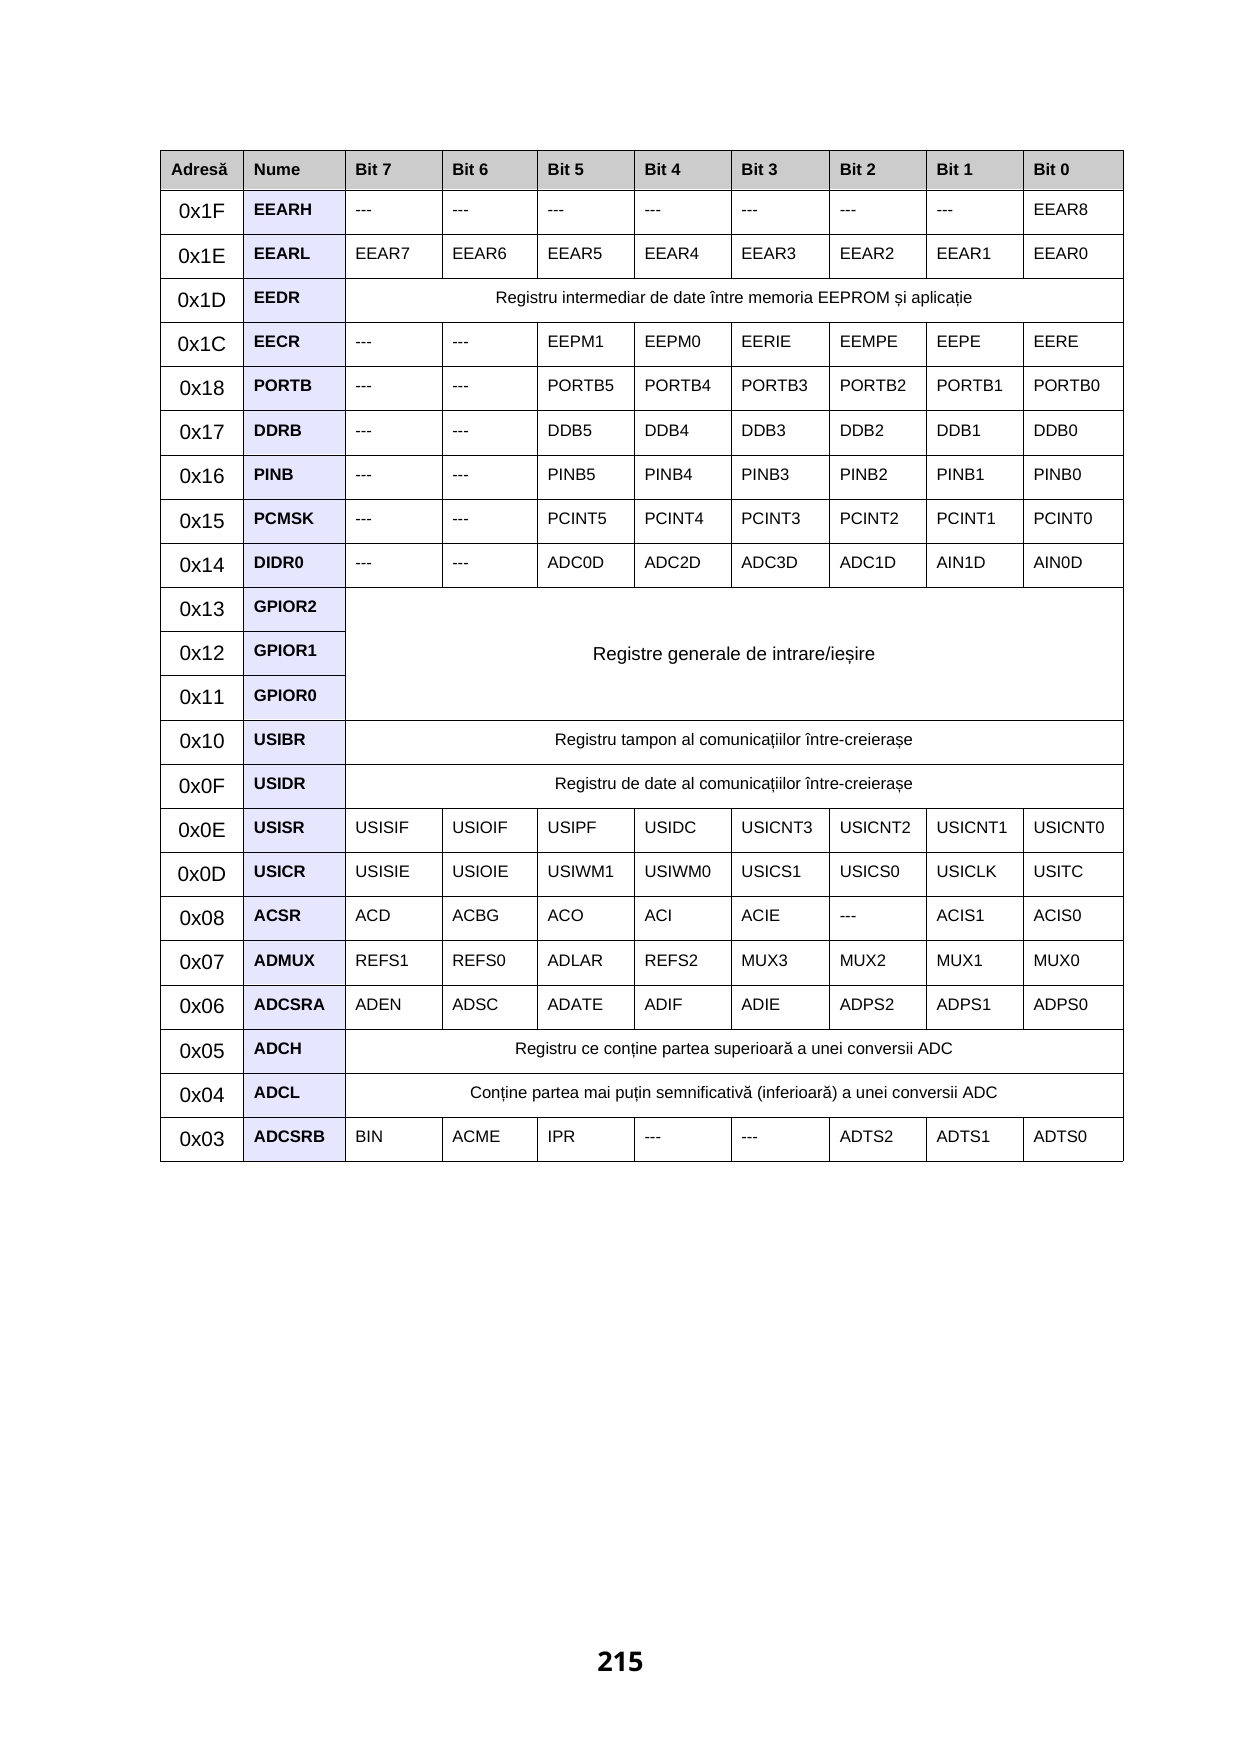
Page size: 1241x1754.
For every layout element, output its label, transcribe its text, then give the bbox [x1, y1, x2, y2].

table_cell USICS0 [830, 853, 926, 896]
table_cell IPR [538, 1118, 634, 1161]
table_cell ADTS2 [830, 1118, 926, 1161]
table_cell USIWM0 [635, 853, 731, 896]
table_cell ACME [443, 1118, 537, 1161]
table_cell ADCSRA [244, 986, 345, 1029]
table_cell --- [443, 456, 537, 499]
table_cell EEPM1 [538, 323, 634, 366]
table_cell PINB3 [732, 456, 829, 499]
table_cell PORTB [244, 367, 345, 410]
table_cell --- [346, 191, 442, 234]
table_cell ACIS0 [1024, 897, 1123, 940]
table_cell EEMPE [830, 323, 926, 366]
table_cell --- [443, 323, 537, 366]
table_cell GPIOR2 [244, 588, 345, 631]
table_cell 0x11 [161, 676, 243, 719]
table_cell USIBR [244, 721, 345, 764]
table_cell Conține partea mai puțin semnificativă (inferioară) a unei conversii ADC [346, 1074, 1123, 1117]
table_cell AIN0D [1024, 544, 1123, 587]
table_cell PORTB0 [1024, 367, 1123, 410]
table_cell PINB4 [635, 456, 731, 499]
table_cell PCINT2 [830, 500, 926, 543]
table_cell USICS1 [732, 853, 829, 896]
table_cell USICNT1 [927, 809, 1023, 852]
table_cell --- [346, 411, 442, 454]
table_cell EEAR8 [1024, 191, 1123, 234]
table_cell ADPS1 [927, 986, 1023, 1029]
table_cell Registru tampon al comunicațiilor între-creierașe [346, 721, 1123, 764]
table_header Bit 1 [927, 151, 1023, 189]
table_cell --- [346, 367, 442, 410]
table_cell 0x13 [161, 588, 243, 631]
table_cell ACIS1 [927, 897, 1023, 940]
table_cell PORTB1 [927, 367, 1023, 410]
table_header Bit 6 [443, 151, 537, 189]
table_cell PCINT3 [732, 500, 829, 543]
table_cell USIPF [538, 809, 634, 852]
table_cell ADC1D [830, 544, 926, 587]
table_cell AIN1D [927, 544, 1023, 587]
table_cell MUX1 [927, 941, 1023, 984]
table_cell PINB0 [1024, 456, 1123, 499]
table_cell --- [443, 411, 537, 454]
table_cell 0x18 [161, 367, 243, 410]
table_cell ADC2D [635, 544, 731, 587]
table_cell MUX3 [732, 941, 829, 984]
table_cell EECR [244, 323, 345, 366]
table_cell EEAR2 [830, 235, 926, 278]
table_cell Registru ce conține partea superioară a unei conversii ADC [346, 1030, 1123, 1073]
table_cell ADIE [732, 986, 829, 1029]
table_cell PCINT4 [635, 500, 731, 543]
table_cell EEPE [927, 323, 1023, 366]
table_cell ADIF [635, 986, 731, 1029]
table_cell --- [635, 1118, 731, 1161]
table_cell USIWM1 [538, 853, 634, 896]
table_cell PORTB2 [830, 367, 926, 410]
table_cell PCINT5 [538, 500, 634, 543]
table_header Bit 7 [346, 151, 442, 189]
table_cell ACD [346, 897, 442, 940]
table_cell --- [732, 191, 829, 234]
table_cell USIOIE [443, 853, 537, 896]
table_cell Registre generale de intrare/ieșire [346, 588, 1123, 719]
table_cell USICR [244, 853, 345, 896]
table_cell EEPM0 [635, 323, 731, 366]
table_cell EEDR [244, 279, 345, 322]
table_cell ACIE [732, 897, 829, 940]
table_cell 0x17 [161, 411, 243, 454]
table_cell ADCL [244, 1074, 345, 1117]
table_cell GPIOR0 [244, 676, 345, 719]
table_cell ADC0D [538, 544, 634, 587]
table_header Bit 3 [732, 151, 829, 189]
table_cell --- [732, 1118, 829, 1161]
table_cell EEARL [244, 235, 345, 278]
table_cell 0x0F [161, 765, 243, 808]
table_cell USICLK [927, 853, 1023, 896]
table_cell USISIE [346, 853, 442, 896]
table_cell PCMSK [244, 500, 345, 543]
table_cell PINB2 [830, 456, 926, 499]
table_cell REFS2 [635, 941, 731, 984]
table_cell --- [443, 544, 537, 587]
table_cell ADSC [443, 986, 537, 1029]
table_cell 0x16 [161, 456, 243, 499]
table_cell Registru de date al comunicațiilor între-creierașe [346, 765, 1123, 808]
table_cell USIOIF [443, 809, 537, 852]
table_cell ADEN [346, 986, 442, 1029]
table_cell DDB3 [732, 411, 829, 454]
table_header Bit 0 [1024, 151, 1123, 189]
table_header Bit 4 [635, 151, 731, 189]
table_cell DIDR0 [244, 544, 345, 587]
table_cell EEAR3 [732, 235, 829, 278]
table_cell 0x1F [161, 191, 243, 234]
table_cell 0x06 [161, 986, 243, 1029]
table_cell EEAR7 [346, 235, 442, 278]
table_cell GPIOR1 [244, 632, 345, 675]
table_cell PORTB4 [635, 367, 731, 410]
table_cell 0x04 [161, 1074, 243, 1117]
table_cell USICNT2 [830, 809, 926, 852]
table_cell EEAR0 [1024, 235, 1123, 278]
table_cell 0x05 [161, 1030, 243, 1073]
table_cell 0x0D [161, 853, 243, 896]
table_cell DDB5 [538, 411, 634, 454]
table_cell --- [635, 191, 731, 234]
table_cell ADATE [538, 986, 634, 1029]
table_cell 0x08 [161, 897, 243, 940]
table_cell PCINT0 [1024, 500, 1123, 543]
table_cell DDB0 [1024, 411, 1123, 454]
table_cell ACSR [244, 897, 345, 940]
table_cell DDB1 [927, 411, 1023, 454]
table_cell --- [927, 191, 1023, 234]
table_cell 0x14 [161, 544, 243, 587]
table_cell ADMUX [244, 941, 345, 984]
table_cell USIDR [244, 765, 345, 808]
table_cell ADPS0 [1024, 986, 1123, 1029]
table_cell ADTS1 [927, 1118, 1023, 1161]
table_cell DDRB [244, 411, 345, 454]
table_cell USIDC [635, 809, 731, 852]
table_cell MUX0 [1024, 941, 1123, 984]
table_cell --- [443, 500, 537, 543]
table_cell REFS0 [443, 941, 537, 984]
table_cell PINB5 [538, 456, 634, 499]
table_cell 0x10 [161, 721, 243, 764]
table_cell --- [538, 191, 634, 234]
table_cell --- [346, 544, 442, 587]
table_cell ADC3D [732, 544, 829, 587]
table_cell ADLAR [538, 941, 634, 984]
table_cell MUX2 [830, 941, 926, 984]
table_cell USISIF [346, 809, 442, 852]
table_cell ACBG [443, 897, 537, 940]
table_cell BIN [346, 1118, 442, 1161]
table_cell PORTB3 [732, 367, 829, 410]
table_cell EERIE [732, 323, 829, 366]
table_cell USITC [1024, 853, 1123, 896]
table_cell 0x1C [161, 323, 243, 366]
table_header Nume [244, 151, 345, 189]
table_cell 0x03 [161, 1118, 243, 1161]
table_cell EEAR6 [443, 235, 537, 278]
table_cell --- [346, 323, 442, 366]
table_cell PORTB5 [538, 367, 634, 410]
table_cell EEARH [244, 191, 345, 234]
table_cell USICNT0 [1024, 809, 1123, 852]
table_cell EEAR4 [635, 235, 731, 278]
table_cell --- [346, 500, 442, 543]
table_cell --- [830, 191, 926, 234]
table_cell Registru intermediar de date între memoria EEPROM și aplicație [346, 279, 1123, 322]
table_header Bit 5 [538, 151, 634, 189]
table_cell 0x12 [161, 632, 243, 675]
table_cell ADPS2 [830, 986, 926, 1029]
table_cell ADCH [244, 1030, 345, 1073]
table_cell EERE [1024, 323, 1123, 366]
table_cell PINB [244, 456, 345, 499]
table_cell EEAR1 [927, 235, 1023, 278]
table_cell PINB1 [927, 456, 1023, 499]
table_cell DDB2 [830, 411, 926, 454]
table_cell --- [830, 897, 926, 940]
table_cell 0x0E [161, 809, 243, 852]
table_cell --- [443, 367, 537, 410]
table_cell DDB4 [635, 411, 731, 454]
table_cell 0x1D [161, 279, 243, 322]
table_header Adresă [161, 151, 243, 189]
table_cell --- [443, 191, 537, 234]
table_cell USISR [244, 809, 345, 852]
table_cell 0x07 [161, 941, 243, 984]
table_cell ADCSRB [244, 1118, 345, 1161]
table_cell ACO [538, 897, 634, 940]
table_cell 0x15 [161, 500, 243, 543]
table_cell REFS1 [346, 941, 442, 984]
table_cell ACI [635, 897, 731, 940]
table_header Bit 2 [830, 151, 926, 189]
table_cell USICNT3 [732, 809, 829, 852]
table_cell ADTS0 [1024, 1118, 1123, 1161]
table_cell --- [346, 456, 442, 499]
table_cell 0x1E [161, 235, 243, 278]
table_cell EEAR5 [538, 235, 634, 278]
table_cell PCINT1 [927, 500, 1023, 543]
